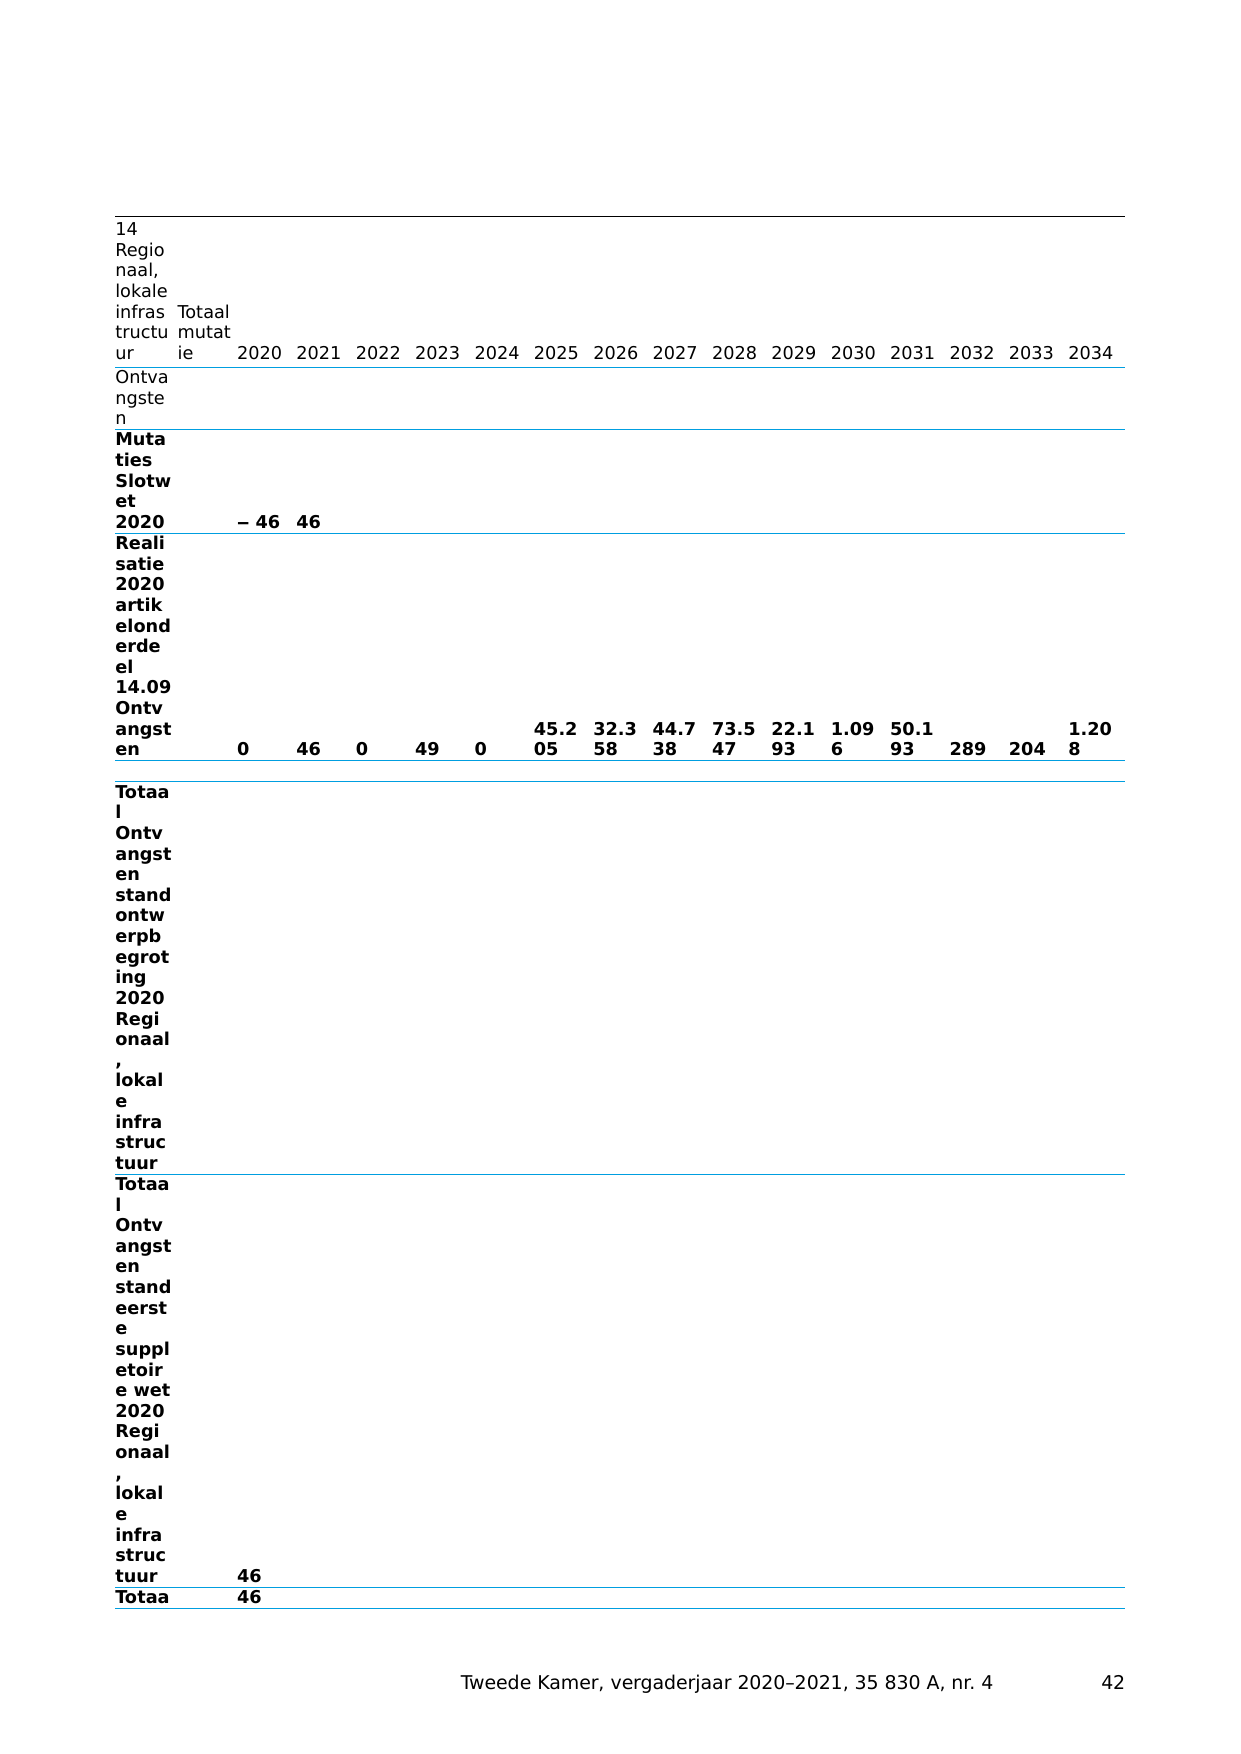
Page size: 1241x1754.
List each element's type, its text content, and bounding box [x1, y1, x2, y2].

table_cell 0 [353, 534, 412, 760]
table_cell 0 [234, 534, 293, 760]
table_cell Ontvangsten [115, 368, 174, 429]
table_cell [353, 761, 412, 781]
table_cell [175, 1588, 234, 1608]
table_cell [1065, 430, 1125, 532]
table_cell [1065, 1588, 1125, 1608]
table_cell [412, 1588, 471, 1608]
table_cell [531, 368, 590, 429]
table_cell [412, 430, 471, 532]
table_cell [293, 782, 353, 1173]
table_cell [412, 761, 471, 781]
table_header Tabel 3 Artikel 14 Regionaal, lokale infrastructuur [115, 191, 1125, 216]
table_cell [471, 1175, 531, 1586]
table_cell [1006, 1175, 1065, 1586]
table_cell [828, 430, 887, 532]
table_cell [650, 368, 709, 429]
table_cell [293, 368, 353, 429]
table_cell [887, 1588, 946, 1608]
table_cell [828, 1175, 887, 1586]
table_cell [175, 782, 234, 1173]
table_cell 2029 [768, 217, 828, 366]
table_cell [531, 430, 590, 532]
table_cell 289 [946, 534, 1006, 760]
table_cell [650, 430, 709, 532]
table_cell 14 Regionaal, lokale infrastructuur [115, 217, 174, 366]
table_cell [590, 782, 649, 1173]
table_cell [353, 1175, 412, 1586]
table_cell ‒ 46 [234, 430, 293, 532]
table_cell [412, 368, 471, 429]
table_cell 2025 [531, 217, 590, 366]
table_cell 1.208 [1065, 534, 1125, 760]
table_cell [1006, 368, 1065, 429]
table_cell [709, 430, 768, 532]
table_cell [768, 782, 828, 1173]
table_cell [175, 368, 234, 429]
table_cell [531, 1175, 590, 1586]
table_cell [709, 368, 768, 429]
table_cell 44.738 [650, 534, 709, 760]
table_cell 2032 [946, 217, 1006, 366]
table_cell [353, 368, 412, 429]
table_cell [1006, 782, 1065, 1173]
table_cell [946, 368, 1006, 429]
table_cell [1006, 1588, 1065, 1608]
table_cell [828, 761, 887, 781]
table_cell [293, 1588, 353, 1608]
table_cell [650, 1588, 709, 1608]
table_cell [650, 782, 709, 1173]
table_cell Totaal Ontvangsten stand eerste suppletoire wet 2020 Regionaal, lokale infrastructuur [115, 1175, 174, 1586]
table_cell [1006, 430, 1065, 532]
table_cell 45.205 [531, 534, 590, 760]
table_cell 2031 [887, 217, 946, 366]
table_cell [531, 1588, 590, 1608]
table_cell [412, 1175, 471, 1586]
table_cell [471, 430, 531, 532]
table_cell [709, 761, 768, 781]
table_cell [946, 761, 1006, 781]
table_cell [1065, 368, 1125, 429]
table_cell [412, 782, 471, 1173]
table_cell [650, 1175, 709, 1586]
table_cell [768, 761, 828, 781]
table_cell [590, 1588, 649, 1608]
table_cell [115, 761, 174, 781]
table_cell [1065, 782, 1125, 1173]
table_cell [887, 761, 946, 781]
table_cell 50.193 [887, 534, 946, 760]
table_cell [887, 430, 946, 532]
table_cell [887, 782, 946, 1173]
table_cell [293, 1175, 353, 1586]
table_cell [650, 761, 709, 781]
table_cell [353, 1588, 412, 1608]
table_cell [234, 782, 293, 1173]
table_cell [946, 1175, 1006, 1586]
table_cell 46 [293, 534, 353, 760]
table_cell 49 [412, 534, 471, 760]
table_cell 204 [1006, 534, 1065, 760]
table_cell [709, 782, 768, 1173]
table_cell Totaal mutatie [175, 217, 234, 366]
table_cell 2023 [412, 217, 471, 366]
table_cell 46 [234, 1588, 293, 1608]
table_cell Mutaties Slotwet 2020 [115, 430, 174, 532]
table_cell [1006, 761, 1065, 781]
table_cell [1065, 761, 1125, 781]
table_cell [828, 1588, 887, 1608]
table_cell 32.358 [590, 534, 649, 760]
table_cell [590, 430, 649, 532]
table_cell 2022 [353, 217, 412, 366]
table_cell [471, 1588, 531, 1608]
table_cell [175, 761, 234, 781]
table_cell 2027 [650, 217, 709, 366]
table_cell 1.096 [828, 534, 887, 760]
table_cell [887, 1175, 946, 1586]
table_cell [946, 1588, 1006, 1608]
table_cell 2021 [293, 217, 353, 366]
table_cell Realisatie 2020 artikelonderdeel 14.09 Ontvangsten [115, 534, 174, 760]
table_cell [471, 761, 531, 781]
table_cell [471, 368, 531, 429]
table_cell [946, 782, 1006, 1173]
table_cell [471, 782, 531, 1173]
table_cell 2033 [1006, 217, 1065, 366]
table_cell 2024 [471, 217, 531, 366]
table_cell 2026 [590, 217, 649, 366]
table_cell 2020 [234, 217, 293, 366]
table_cell 2030 [828, 217, 887, 366]
table_cell 2028 [709, 217, 768, 366]
table_cell [768, 430, 828, 532]
table_cell [175, 534, 234, 760]
table_cell [531, 761, 590, 781]
table_cell [1065, 1175, 1125, 1586]
table_cell 46 [293, 430, 353, 532]
table_cell [590, 368, 649, 429]
table_cell [768, 1588, 828, 1608]
table_cell [175, 1175, 234, 1586]
table_cell [709, 1588, 768, 1608]
table_cell [293, 761, 353, 781]
table_cell [353, 782, 412, 1173]
table_cell [768, 1175, 828, 1586]
table_cell 22.193 [768, 534, 828, 760]
table_cell [234, 761, 293, 781]
table_cell [590, 761, 649, 781]
table_cell [768, 368, 828, 429]
table_cell [531, 782, 590, 1173]
table_cell [946, 430, 1006, 532]
table_cell 2034 [1065, 217, 1125, 366]
table_cell [175, 430, 234, 532]
table_cell 46 [234, 1175, 293, 1586]
table_cell [828, 368, 887, 429]
table_cell [709, 1175, 768, 1586]
table_cell Totaa [115, 1588, 174, 1608]
table_cell [353, 430, 412, 532]
table_cell Totaal Ontvangsten stand ontwerpbegroting 2020 Regionaal, lokale infrastructuur [115, 782, 174, 1173]
table_cell [887, 368, 946, 429]
table_cell [590, 1175, 649, 1586]
table_cell [234, 368, 293, 429]
table_cell 73.547 [709, 534, 768, 760]
table_cell [828, 782, 887, 1173]
table_cell 0 [471, 534, 531, 760]
